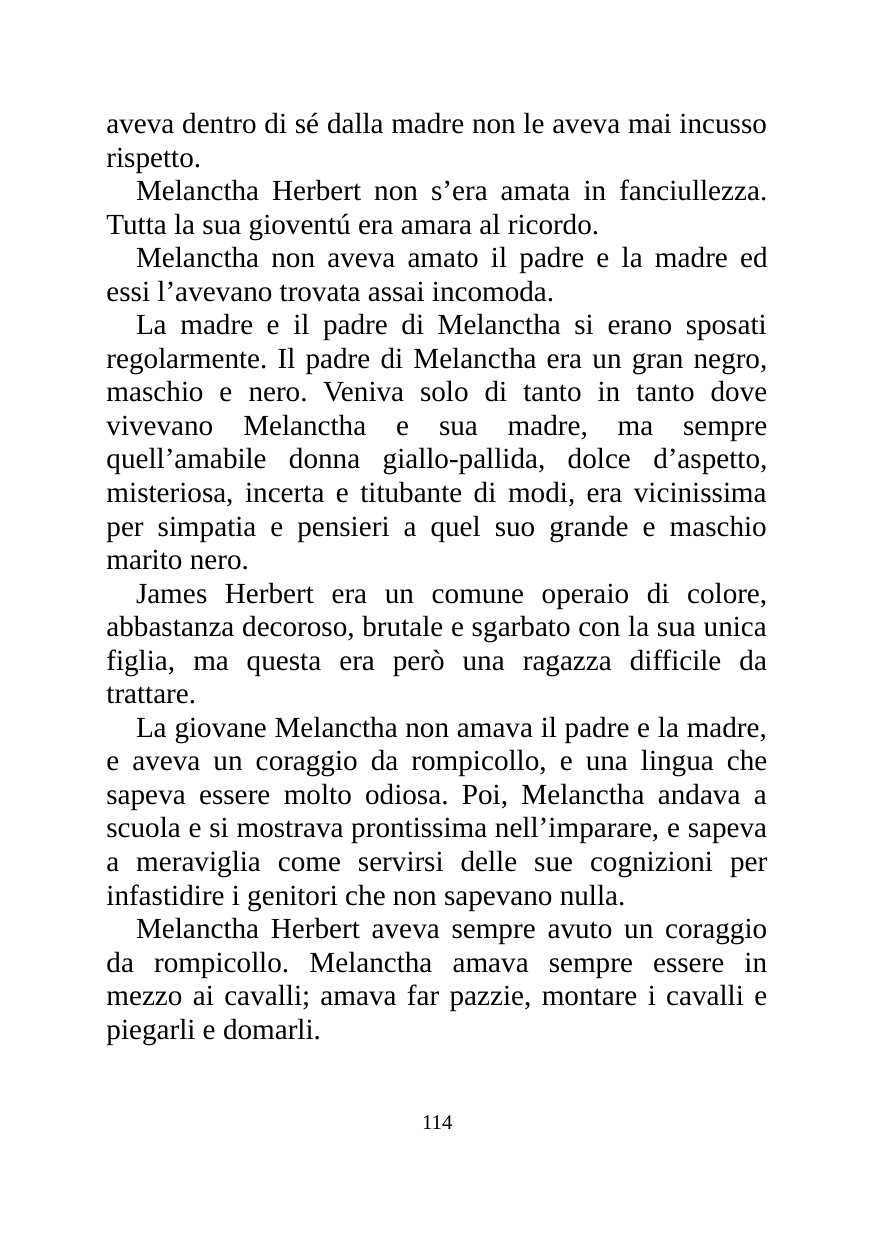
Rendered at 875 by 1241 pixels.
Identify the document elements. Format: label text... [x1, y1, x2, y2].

text La madre e il padre di Melanctha si erano sposati regolarmente. Il padre di Melanctha era un gran negro, maschio e nero. Veniva solo di tanto in tanto dove vivevano Melanctha e sua madre, ma sempre quell’amabile donna giallo-pallida, dolce d’aspetto, misteriosa, incerta e titubante di modi, era vicinissima per simpatia e pensieri a quel suo grande e maschio marito nero. [106, 307, 768, 576]
text Melanctha Herbert aveva sempre avuto un coraggio da rompicollo. Melanctha amava sempre essere in mezzo ai cavalli; amava far pazzie, montare i cavalli e piegarli e domarli. [106, 911, 768, 1045]
text La giovane Melanctha non amava il padre e la madre, e aveva un coraggio da rompicollo, e una lingua che sapeva essere molto odiosa. Poi, Melanctha andava a scuola e si mostrava prontissima nell’imparare, e sapeva a meraviglia come servirsi delle sue cognizioni per infastidire i genitori che non sapevano nulla. [106, 710, 768, 911]
text Melanctha Herbert non s’era amata in fanciullezza. Tutta la sua gioventú era amara al ricordo. [106, 173, 768, 240]
text Melanctha non aveva amato il padre e la madre ed essi l’avevano trovata assai incomoda. [106, 240, 768, 307]
text James Herbert era un comune operaio di colore, abbastanza decoroso, brutale e sgarbato con la sua unica figlia, ma questa era però una ragazza difficile da trattare. [106, 576, 768, 710]
text aveva dentro di sé dalla madre non le aveva mai incusso rispetto. [106, 106, 768, 173]
